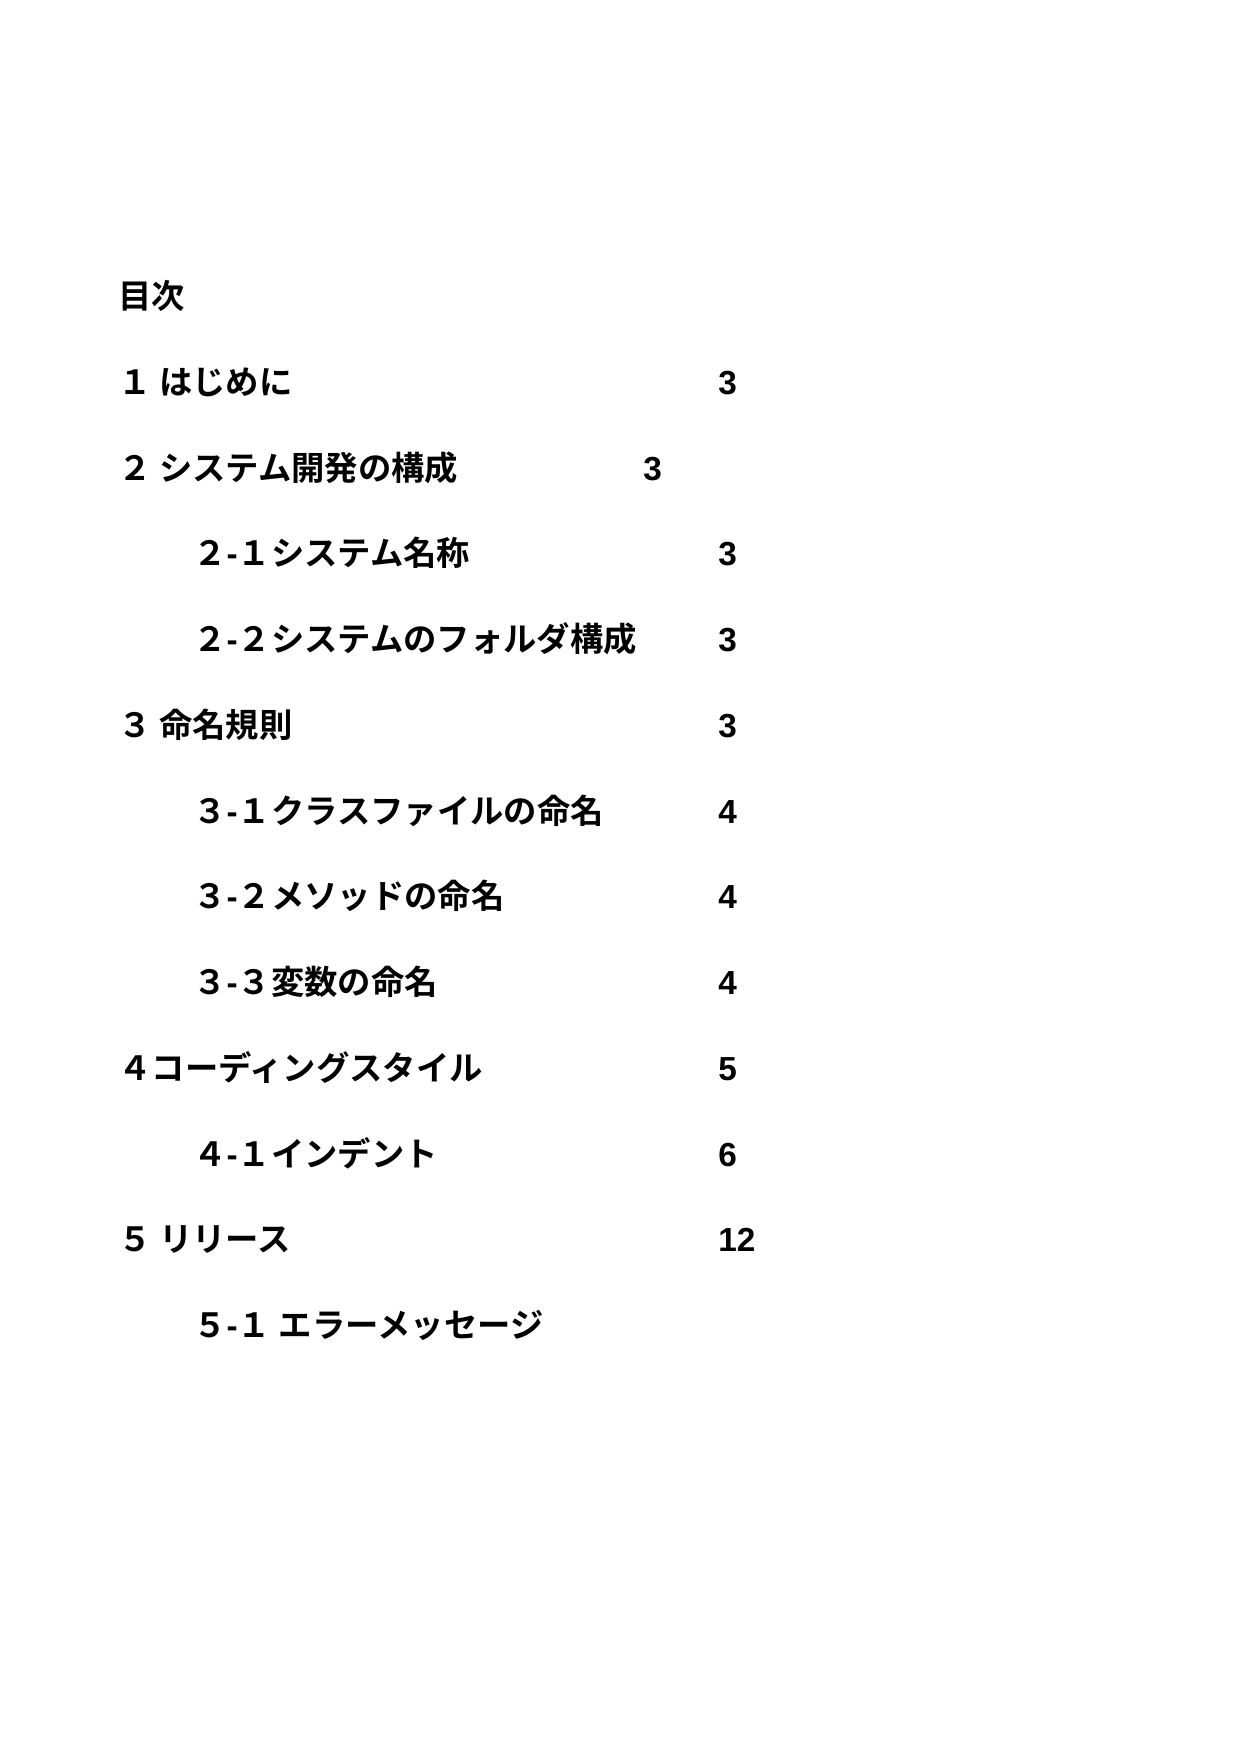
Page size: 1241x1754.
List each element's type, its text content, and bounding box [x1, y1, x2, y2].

subtitle ３-１クラスファイルの命名 4 [118, 784, 1122, 833]
subtitle ２-１システム名称 3 [118, 527, 1122, 575]
subtitle ２ システム開発の構成 3 [118, 441, 1122, 490]
subtitle ３ 命名規則 3 [118, 699, 1122, 747]
subtitle ３-３変数の命名 4 [118, 956, 1122, 1004]
subtitle ３-２メソッドの命名 4 [118, 870, 1122, 918]
subtitle ５-１ エラーメッセージ [118, 1299, 1122, 1347]
subtitle ２-２システムのフォルダ構成 3 [118, 613, 1122, 661]
subtitle ５ リリース 12 [118, 1213, 1122, 1261]
subtitle １ はじめに 3 [118, 356, 1122, 404]
subtitle ４-１インデント 6 [118, 1127, 1122, 1176]
subtitle 目次 [118, 270, 1122, 318]
subtitle ４コーディングスタイル 5 [118, 1042, 1122, 1090]
